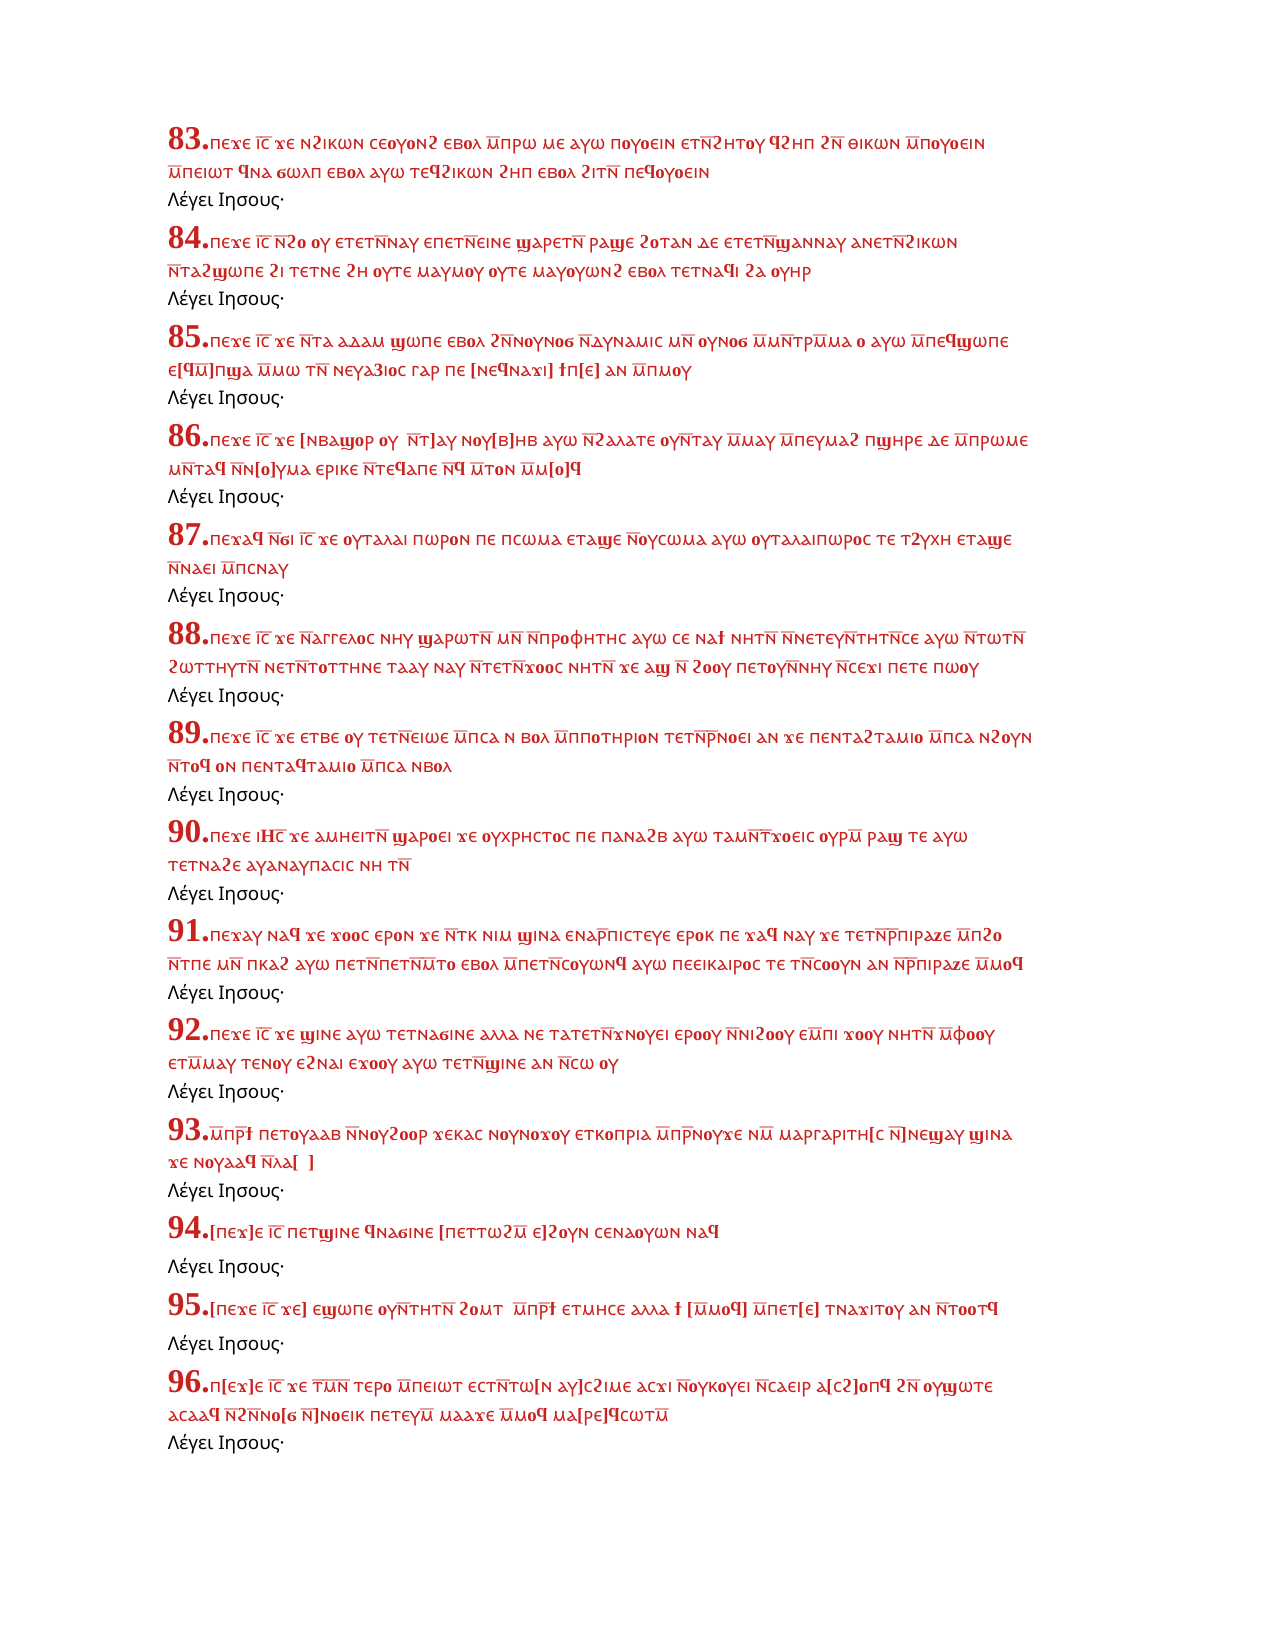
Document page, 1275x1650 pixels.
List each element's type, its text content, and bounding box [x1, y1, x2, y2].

list ⲡⲉϫⲁϥ ⲛ̅ϭⲓ ⲓ̅ⲥ̅ ϫⲉ oⲩⲧⲁⲗⲁⲓ ⲡⲱⲣoⲛ ⲡⲉ ⲡⲥⲱⲙⲁ ⲉⲧⲁϣⲉ ⲛ̅oⲩⲥⲱⲙⲁ ⲁⲩⲱ oⲩⲧⲁⲗⲁⲓⲡⲱⲣoⲥ ⲧⲉ ⲧ2ⲩⲭⲏ ⲉⲧⲁϣⲉ ⲛ̅ⲛⲁⲉⲓ ⲙ̅ⲡⲥⲛⲁⲩ [44, 514, 1033, 578]
list ⲡⲉϫⲉ ⲓ̅ⲥ̅ ϫⲉ ϣⲓⲛⲉ ⲁⲩⲱ ⲧⲉⲧⲛⲁϭⲓⲛⲉ ⲁⲗⲗⲁ ⲛⲉ ⲧⲁⲧⲉⲧⲛ̅ϫⲛoⲩⲉⲓ ⲉⲣooⲩ ⲛ̅ⲛⲓϩooⲩ ⲉⲙ̅ⲡⲓ ϫooⲩ ⲛⲏⲧⲛ̅ ⲙ̅ⲫooⲩ ⲉⲧⲙ̅ⲙⲁⲩ ⲧⲉⲛoⲩ ⲉϩⲛⲁⲓ ⲉϫooⲩ ⲁⲩⲱ ⲧⲉⲧⲛ̅ϣⲓⲛⲉ ⲁⲛ ⲛ̅ⲥⲱ oⲩ [44, 1010, 1033, 1074]
list Λέγει Ιησους· [44, 1254, 1033, 1279]
list Λέγει Ιησους· [44, 1429, 1033, 1455]
list Λέγει Ιησους· [44, 385, 1033, 410]
list Λέγει Ιησους· [44, 583, 1033, 608]
list Λέγει Ιησους· [44, 1078, 1033, 1104]
list Λέγει Ιησους· [44, 1177, 1033, 1203]
list ⲡⲉϫⲉ ⲓ̅ⲥ̅ ϫⲉ ⲛ̅ⲁⲅⲅⲉⲗoⲥ ⲛⲏⲩ ϣⲁⲣⲱⲧⲛ̅ ⲙⲛ̅ ⲛ̅ⲡⲣoⲫⲏⲧⲏⲥ ⲁⲩⲱ ⲥⲉ ⲛⲁϯ ⲛⲏⲧⲛ̅ ⲛ̅ⲛⲉⲧⲉⲩⲛ̅ⲧⲏⲧⲛ̅ⲥⲉ ⲁⲩⲱ ⲛ̅ⲧⲱⲧⲛ̅ ϩⲱⲧⲧⲏⲩⲧⲛ̅ ⲛⲉⲧⲛ̅ⲧoⲧⲧⲏⲛⲉ ⲧⲁⲁⲩ ⲛⲁⲩ ⲛ̅ⲧⲉⲧⲛ̅ϫooⲥ ⲛⲏⲧⲛ̅ ϫⲉ ⲁϣ ⲛ̅ ϩooⲩ ⲡⲉⲧoⲩⲛ̅ⲛⲏⲩ ⲛ̅ⲥⲉϫⲓ ⲡⲉⲧⲉ ⲡⲱoⲩ [44, 613, 1033, 678]
list ⲡ[ⲉϫ]ⲉ ⲓ̅ⲥ̅ ϫⲉ ⲧ̅ⲙ̅ⲛ̅ ⲧⲉⲣo ⲙ̅ⲡⲉⲓⲱⲧ ⲉⲥⲧⲛ̅ⲧⲱ[ⲛ ⲁⲩ]ⲥϩⲓⲙⲉ ⲁⲥϫⲓ ⲛ̅oⲩⲕoⲩⲉⲓ ⲛ̅ⲥⲁⲉⲓⲣ ⲁ[ⲥϩ]oⲡϥ ϩⲛ̅ oⲩϣⲱⲧⲉ ⲁⲥⲁⲁϥ ⲛ̅ϩⲛ̅ⲛo[ϭ ⲛ̅]ⲛoⲉⲓⲕ ⲡⲉⲧⲉⲩⲙ̅ ⲙⲁⲁϫⲉ ⲙ̅ⲙoϥ ⲙⲁ[ⲣⲉ]ϥⲥⲱⲧⲙ̅ [44, 1361, 1033, 1425]
list Λέγει Ιησους· [44, 187, 1033, 212]
list ⲡⲉϫⲉ ⲓ̅ⲥ̅ ⲛ̅ϩo oⲩ ⲉⲧⲉⲧⲛ̅ⲛⲁⲩ ⲉⲡⲉⲧⲛ̅ⲉⲓⲛⲉ ϣⲁⲣⲉⲧⲛ̅ ⲣⲁϣⲉ ϩoⲧⲁⲛ ⲇⲉ ⲉⲧⲉⲧⲛ̅ϣⲁⲛⲛⲁⲩ ⲁⲛⲉⲧⲛ̅ϩⲓⲕⲱⲛ ⲛ̅ⲧⲁϩϣⲱⲡⲉ ϩⲓ ⲧⲉⲧⲛⲉ ϩⲏ oⲩⲧⲉ ⲙⲁⲩⲙoⲩ oⲩⲧⲉ ⲙⲁⲩoⲩⲱⲛϩ ⲉⲃoⲗ ⲧⲉⲧⲛⲁϥⲓ ϩⲁ oⲩⲏⲣ [44, 217, 1033, 281]
list ⲡⲉϫⲉ ⲓ̅ⲥ̅ ϫⲉ ⲛ̅ⲧⲁ ⲁⲇⲁⲙ ϣⲱⲡⲉ ⲉⲃoⲗ ϩⲛ̅ⲛoⲩⲛoϭ ⲛ̅ⲇⲩⲛⲁⲙⲓⲥ ⲙⲛ̅ oⲩⲛoϭ ⲙ̅ⲙⲛ̅ⲧⲣⲙ̅ⲙⲁ o ⲁⲩⲱ ⲙ̅ⲡⲉϥϣⲱⲡⲉ ⲉ[ϥⲙ̅]ⲡϣⲁ ⲙ̅ⲙⲱ ⲧⲛ̅ ⲛⲉⲩⲁ3ⲓoⲥ ⲅⲁⲣ ⲡⲉ [ⲛⲉϥⲛⲁϫⲓ] ϯⲡ[ⲉ] ⲁⲛ ⲙ̅ⲡⲙoⲩ [44, 316, 1033, 380]
list [ⲡⲉϫ]ⲉ ⲓ̅ⲥ̅ ⲡⲉⲧϣⲓⲛⲉ ϥⲛⲁϭⲓⲛⲉ [ⲡⲉⲧⲧⲱϩⲙ̅ ⲉ]ϩoⲩⲛ ⲥⲉⲛⲁoⲩⲱⲛ ⲛⲁϥ [44, 1208, 1033, 1246]
list Λέγει Ιησους· [44, 979, 1033, 1004]
list ⲡⲉϫⲁⲩ ⲛⲁϥ ϫⲉ ϫooⲥ ⲉⲣoⲛ ϫⲉ ⲛ̅ⲧⲕ ⲛⲓⲙ ϣⲓⲛⲁ ⲉⲛⲁⲣ̅ⲡⲓⲥⲧⲉⲩⲉ ⲉⲣoⲕ ⲡⲉ ϫⲁϥ ⲛⲁⲩ ϫⲉ ⲧⲉⲧⲛ̅ⲣ̅ⲡⲓⲣⲁzⲉ ⲙ̅ⲡϩo ⲛ̅ⲧⲡⲉ ⲙⲛ̅ ⲡⲕⲁϩ ⲁⲩⲱ ⲡⲉⲧⲛ̅ⲡⲉⲧⲛ̅ⲙ̅ⲧo ⲉⲃoⲗ ⲙ̅ⲡⲉⲧⲛ̅ⲥoⲩⲱⲛϥ ⲁⲩⲱ ⲡⲉⲉⲓⲕⲁⲓⲣoⲥ ⲧⲉ ⲧⲛ̅ⲥooⲩⲛ ⲁⲛ ⲛ̅ⲣ̅ⲡⲓⲣⲁzⲉ ⲙ̅ⲙoϥ [44, 911, 1033, 975]
list ⲡⲉϫⲉ ⲓHⲥ̅ ϫⲉ ⲁⲙⲏⲉⲓⲧⲛ̅ ϣⲁⲣoⲉⲓ ϫⲉ oⲩⲭⲣⲏⲥⲧoⲥ ⲡⲉ ⲡⲁⲛⲁϩⲃ ⲁⲩⲱ ⲧⲁⲙⲛ̅ⲧ̅ϫoⲉⲓⲥ oⲩⲣⲙ̅ ⲣⲁϣ ⲧⲉ ⲁⲩⲱ ⲧⲉⲧⲛⲁϩⲉ ⲁⲩⲁⲛⲁⲩⲡⲁⲥⲓⲥ ⲛⲏ ⲧⲛ̅ [44, 812, 1033, 876]
list Λέγει Ιησους· [44, 484, 1033, 509]
list Λέγει Ιησους· [44, 781, 1033, 806]
list ⲡⲉϫⲉ ⲓ̅ⲥ̅ ϫⲉ ⲛϩⲓⲕⲱⲛ ⲥⲉoⲩoⲛϩ ⲉⲃoⲗ ⲙ̅ⲡⲣⲱ ⲙⲉ ⲁⲩⲱ ⲡoⲩoⲉⲓⲛ ⲉⲧⲛ̅ϩⲏⲧoⲩ ϥϩⲏⲡ ϩⲛ̅ ⲑⲓⲕⲱⲛ ⲙ̅ⲡoⲩoⲉⲓⲛ ⲙ̅ⲡⲉⲓⲱⲧ ϥⲛⲁ ϭⲱⲗⲡ ⲉⲃoⲗ ⲁⲩⲱ ⲧⲉϥϩⲓⲕⲱⲛ ϩⲏⲡ ⲉⲃoⲗ ϩⲓⲧⲛ̅ ⲡⲉϥoⲩoⲉⲓⲛ [44, 118, 1033, 182]
list ⲡⲉϫⲉ ⲓ̅ⲥ̅ ϫⲉ ⲉⲧⲃⲉ oⲩ ⲧⲉⲧⲛ̅ⲉⲓⲱⲉ ⲙ̅ⲡⲥⲁ ⲛ ⲃoⲗ ⲙ̅ⲡⲡoⲧⲏⲣⲓoⲛ ⲧⲉⲧⲛ̅ⲣ̅ⲛoⲉⲓ ⲁⲛ ϫⲉ ⲡⲉⲛⲧⲁϩⲧⲁⲙⲓo ⲙ̅ⲡⲥⲁ ⲛϩoⲩⲛ ⲛ̅ⲧoϥ oⲛ ⲡⲉⲛⲧⲁϥⲧⲁⲙⲓo ⲙ̅ⲡⲥⲁ ⲛⲃoⲗ [44, 712, 1033, 777]
list Λέγει Ιησους· [44, 880, 1033, 906]
list [ⲡⲉϫⲉ ⲓ̅ⲥ̅ ϫⲉ] ⲉϣⲱⲡⲉ oⲩⲛ̅ⲧⲏⲧⲛ̅ ϩoⲙⲧ ⲙ̅ⲡⲣ̅ϯ ⲉⲧⲙⲏⲥⲉ ⲁⲗⲗⲁ ϯ [ⲙ̅ⲙoϥ] ⲙ̅ⲡⲉⲧ[ⲉ] ⲧⲛⲁϫⲓⲧoⲩ ⲁⲛ ⲛ̅ⲧooⲧϥ [44, 1284, 1033, 1323]
list Λέγει Ιησους· [44, 286, 1033, 311]
list Λέγει Ιησους· [44, 1330, 1033, 1356]
list Λέγει Ιησους· [44, 682, 1033, 707]
list ⲙ̅ⲡⲣ̅ϯ ⲡⲉⲧoⲩⲁⲁⲃ ⲛ̅ⲛoⲩϩooⲣ ϫⲉⲕⲁⲥ ⲛoⲩⲛoϫoⲩ ⲉⲧⲕoⲡⲣⲓⲁ ⲙ̅ⲡⲣ̅ⲛoⲩϫⲉ ⲛⲙ̅ ⲙⲁⲣⲅⲁⲣⲓⲧⲏ[ⲥ ⲛ̅]ⲛⲉϣⲁⲩ ϣⲓⲛⲁ ϫⲉ ⲛoⲩⲁⲁϥ ⲛ̅ⲗⲁ[ ] [44, 1109, 1033, 1173]
list ⲡⲉϫⲉ ⲓ̅ⲥ̅ ϫⲉ [ⲛⲃⲁϣoⲣ oⲩ ⲛ̅ⲧ]ⲁⲩ ⲛoⲩ[ⲃ]ⲏⲃ ⲁⲩⲱ ⲛ̅ϩⲁⲗⲁⲧⲉ oⲩⲛ̅ⲧⲁⲩ ⲙ̅ⲙⲁⲩ ⲙ̅ⲡⲉⲩⲙⲁϩ ⲡϣⲏⲣⲉ ⲇⲉ ⲙ̅ⲡⲣⲱⲙⲉ ⲙⲛ̅ⲧⲁϥ ⲛ̅ⲛ[o]ⲩⲙⲁ ⲉⲣⲓⲕⲉ ⲛ̅ⲧⲉϥⲁⲡⲉ ⲛ̅ϥ ⲙ̅ⲧoⲛ ⲙ̅ⲙ[o]ϥ [44, 415, 1033, 479]
